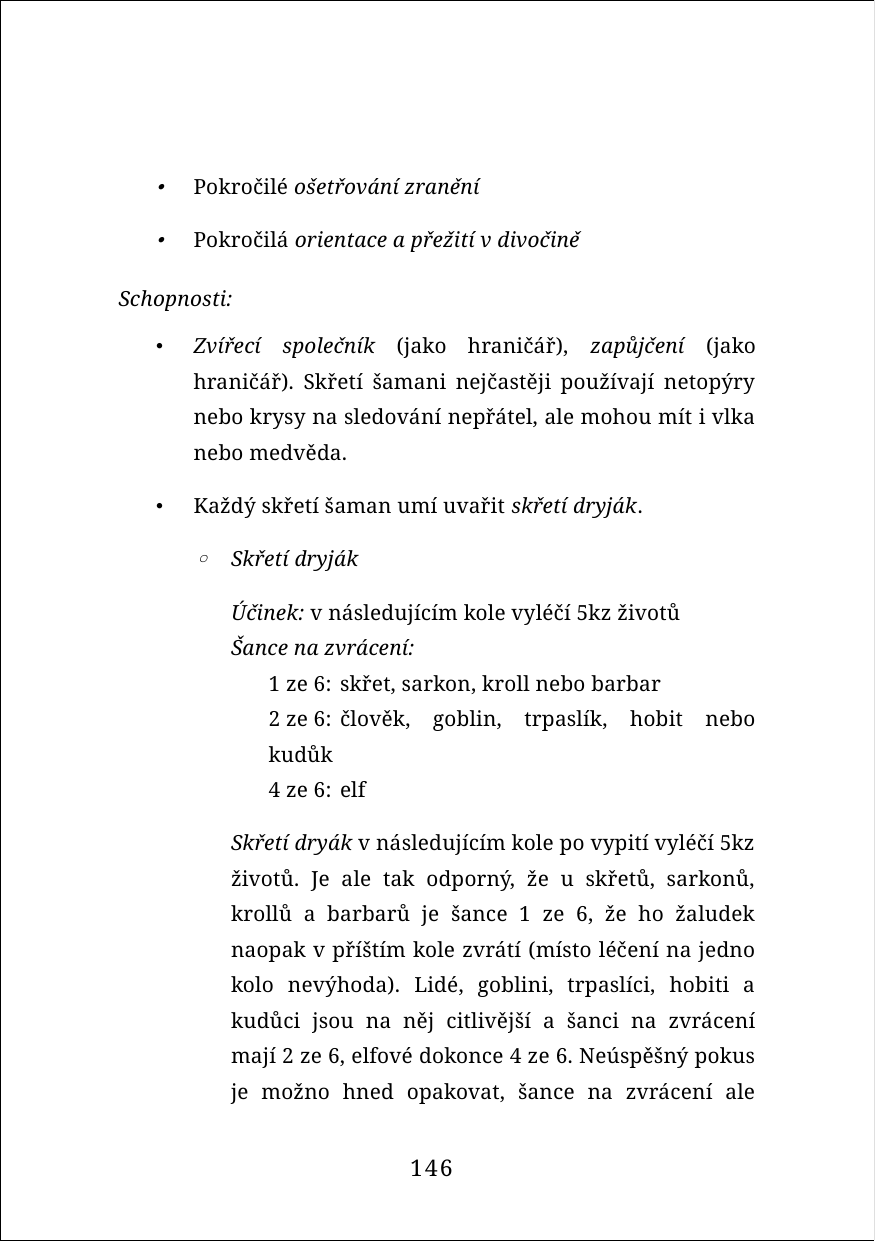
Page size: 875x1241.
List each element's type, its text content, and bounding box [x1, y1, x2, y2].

list Každý skřetí šaman umí uvařit skřetí dryják. [156, 491, 756, 520]
list 4 ze 6: elf [231, 775, 756, 804]
list 2 ze 6: člověk, goblin, trpaslík, hobit nebo kudůk [231, 704, 756, 768]
list Účinek: v následujícím kole vyléčí 5kz životů [193, 598, 756, 626]
list Zvířecí společník (jako hraničář), zapůjčení (jako hraničář). Skřetí šamani nejčastěji používají netopýry nebo krysy na sledování nepřátel, ale mohou mít i vlka nebo medvěda. [156, 331, 756, 466]
text Schopnosti: [118, 284, 756, 313]
list Pokročilá orientace a přežití v divočině [156, 225, 756, 253]
list Skřetí dryják [193, 544, 756, 573]
list Šance na zvrácení: [193, 633, 756, 662]
list 1 ze 6: skřet, sarkon, kroll nebo barbar [231, 669, 756, 697]
list Pokročilé ošetřování zranění [156, 172, 756, 200]
list Skřetí dryák v následujícím kole po vypití vyléčí 5kz životů. Je ale tak odporný, že u skřetů, sarkonů, krollů a barbarů je šance 1 ze 6, že ho žaludek naopak v příštím kole zvrátí (místo léčení na jedno kolo nevýhoda). Lidé, goblini, trpaslíci, hobiti a kudůci jsou na něj citlivější a šanci na zvrácení mají 2 ze 6, elfové dokonce 4 ze 6. Neúspěšný pokus je možno hned opakovat, šance na zvrácení ale [193, 828, 756, 1106]
